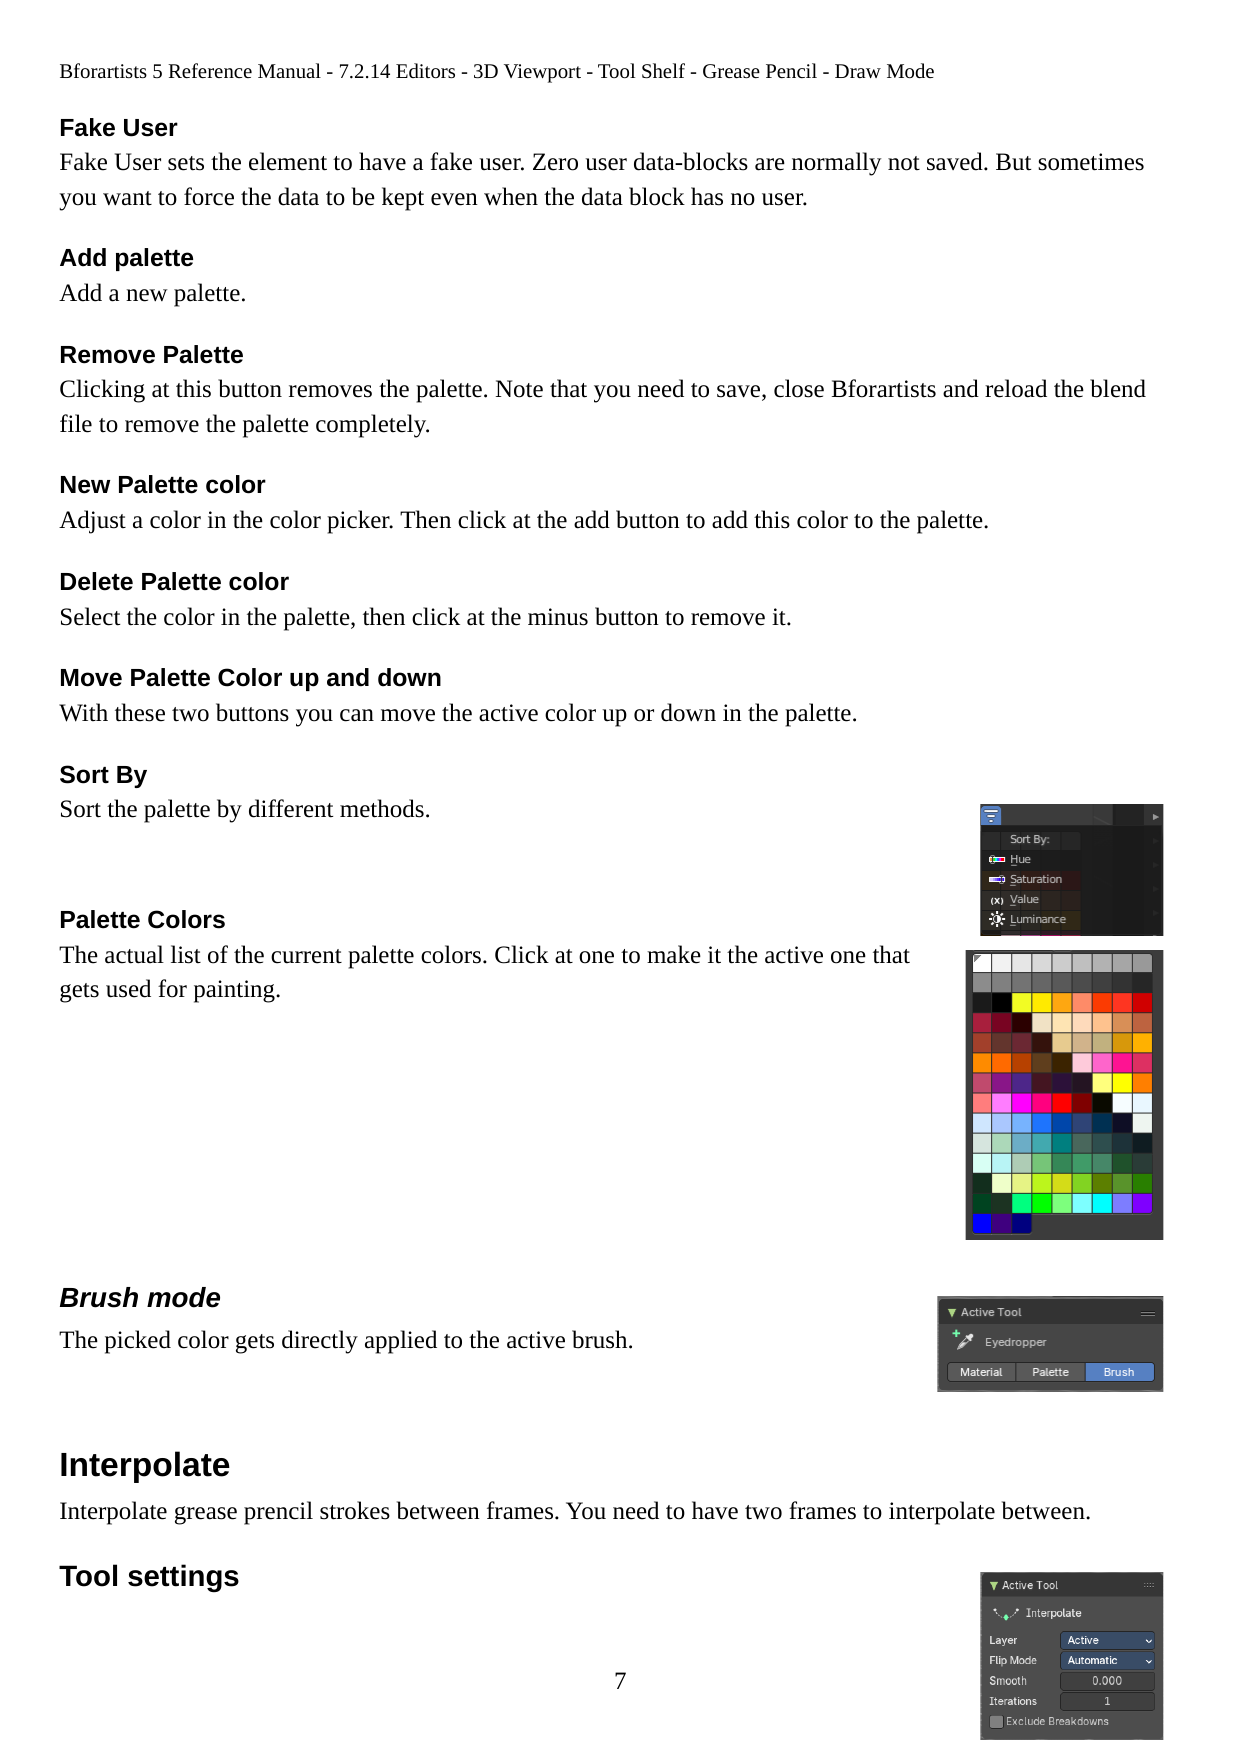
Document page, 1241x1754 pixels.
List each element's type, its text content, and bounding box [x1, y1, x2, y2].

text Select the color in the palette, then click at the minus button to remove it. [59, 602, 1181, 631]
text Fake User sets the element to have a fake user. Zero user data-blocks are normally not saved. But sometimes you want to force the data to be kept even when the data block has no user. [59, 147, 1181, 211]
picture [965, 950, 1164, 1240]
subtitle Fake User [59, 113, 1181, 141]
subtitle Interpolate [59, 1444, 1181, 1483]
text Interpolate grease prencil strokes between frames. You need to have two frames to interpolate between. [59, 1496, 1181, 1524]
subtitle Sort By [59, 760, 1181, 788]
text Clicking at this button removes the palette. Note that you need to save, close Bforartists and reload the blend file to remove the palette completely. [59, 374, 1181, 438]
subtitle Remove Palette [59, 340, 1181, 368]
subtitle [1164, 905, 1181, 934]
subtitle Palette Colors [59, 905, 980, 934]
picture [937, 1296, 1164, 1392]
text Sort the palette by different methods. [59, 794, 1181, 823]
text The actual list of the current palette colors. Click at one to make it the active one that gets used for painting. [59, 940, 1181, 1003]
text Add a new palette. [59, 278, 1181, 307]
subtitle Delete Palette color [59, 567, 1181, 596]
subtitle Tool settings [59, 1559, 1181, 1593]
subtitle New Palette color [59, 471, 1181, 499]
picture [980, 1572, 1164, 1740]
subtitle Add palette [59, 243, 1181, 272]
text The picked color gets directly applied to the active brush. [59, 1326, 937, 1354]
subtitle Brush mode [59, 1281, 1181, 1313]
text Adjust a color in the color picker. Then click at the add button to add this color to the palette. [59, 505, 1181, 534]
subtitle Move Palette Color up and down [59, 663, 1181, 692]
picture [980, 804, 1164, 936]
text With these two buttons you can move the active color up or down in the palette. [59, 698, 1181, 727]
